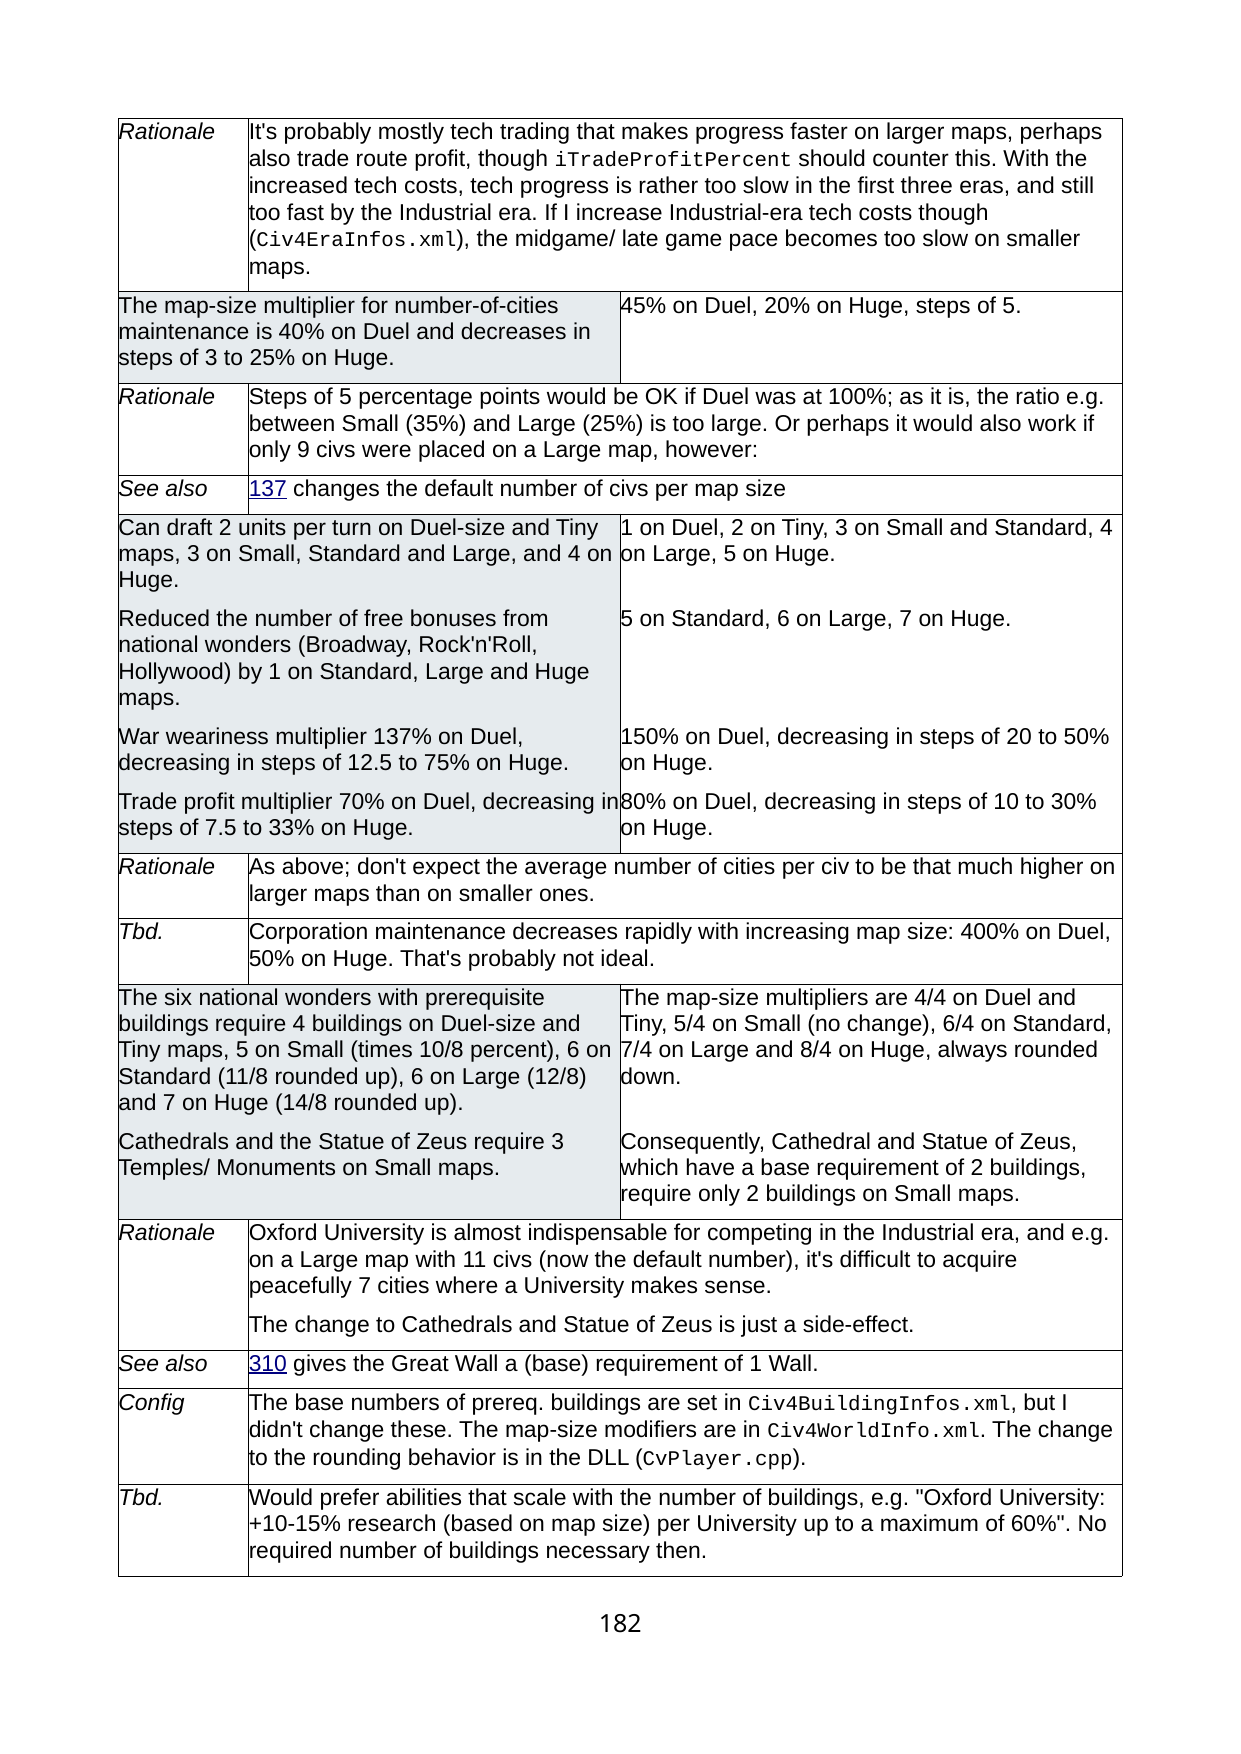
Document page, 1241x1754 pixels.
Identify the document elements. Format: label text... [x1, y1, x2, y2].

table_cell Corporation maintenance decreases rapidly with increasing map size: 400% on Duel, 50% on Huge. That's probably not ideal. [249, 919, 1122, 983]
table_cell Steps of 5 percentage points would be OK if Duel was at 100%; as it is, the ratio e.g. between Small (35%) and Large (25%) is too large. Or perhaps it would also work if only 9 civs were placed on a Large map, however: [249, 384, 1122, 474]
table_cell Rationale [119, 1220, 248, 1349]
table_cell See also [119, 1351, 248, 1388]
table_cell Rationale [119, 384, 248, 474]
table_cell The map-size multiplier for number-of-cities maintenance is 40% on Duel and decreases in steps of 3 to 25% on Huge. [119, 292, 620, 383]
table_cell The map-size multipliers are 4/4 on Duel and Tiny, 5/4 on Small (no change), 6/4 on Standard, 7/4 on Large and 8/4 on Huge, always rounded down. Consequently, Cathedral and Statue of Zeus, which have a base requirement of 2 buildings, require only 2 buildings on Small maps. [621, 985, 1122, 1219]
table_cell Tbd. [119, 1485, 248, 1576]
table_cell 310 gives the Great Wall a (base) requirement of 1 Wall. [249, 1351, 1122, 1388]
table_cell 1 on Duel, 2 on Tiny, 3 on Small and Standard, 4 on Large, 5 on Huge. 5 on Standard, 6 on Large, 7 on Huge. 150% on Duel, decreasing in steps of 20 to 50% on Huge. 80% on Duel, decreasing in steps of 10 to 30% on Huge. [621, 515, 1122, 853]
table_cell 137 changes the default number of civs per map size [249, 476, 1122, 513]
table_cell Would prefer abilities that scale with the number of buildings, e.g. "Oxford University: +10-15% research (based on map size) per University up to a maximum of 60%". No required number of buildings necessary then. [249, 1485, 1122, 1576]
table_cell Can draft 2 units per turn on Duel-size and Tiny maps, 3 on Small, Standard and Large, and 4 on Huge. Reduced the number of free bonuses from national wonders (Broadway, Rock'n'Roll, Hollywood) by 1 on Standard, Large and Huge maps. War weariness multiplier 137% on Duel, decreasing in steps of 12.5 to 75% on Huge. Trade profit multiplier 70% on Duel, decreasing in steps of 7.5 to 33% on Huge. [119, 515, 620, 853]
table_cell Rationale [119, 119, 248, 291]
table_cell See also [119, 476, 248, 513]
table_cell Tbd. [119, 919, 248, 983]
table_cell Config [119, 1389, 248, 1484]
table_cell The six national wonders with prerequisite buildings require 4 buildings on Duel-size and Tiny maps, 5 on Small (times 10/8 percent), 6 on Standard (11/8 rounded up), 6 on Large (12/8) and 7 on Huge (14/8 rounded up). Cathedrals and the Statue of Zeus require 3 Temples/ Monuments on Small maps. [119, 985, 620, 1219]
table_cell As above; don't expect the average number of cities per civ to be that much higher on larger maps than on smaller ones. [249, 854, 1122, 918]
table_cell 45% on Duel, 20% on Huge, steps of 5. [621, 292, 1122, 383]
table_cell The base numbers of prereq. buildings are set in Civ4BuildingInfos.xml, but I didn't change these. The map-size modifiers are in Civ4WorldInfo.xml. The change to the rounding behavior is in the DLL (CvPlayer.cpp). [249, 1389, 1122, 1484]
table_cell Rationale [119, 854, 248, 918]
table_cell Oxford University is almost indispensable for competing in the Industrial era, and e.g. on a Large map with 11 civs (now the default number), it's difficult to acquire peacefully 7 cities where a University makes sense. The change to Cathedrals and Statue of Zeus is just a side-effect. [249, 1220, 1122, 1349]
table_cell It's probably mostly tech trading that makes progress faster on larger maps, perhaps also trade route profit, though iTradeProfitPercent should counter this. With the increased tech costs, tech progress is rather too slow in the first three eras, and still too fast by the Industrial era. If I increase Industrial-era tech costs though (Civ4EraInfos.xml), the midgame/ late game pace becomes too slow on smaller maps. [249, 119, 1122, 291]
